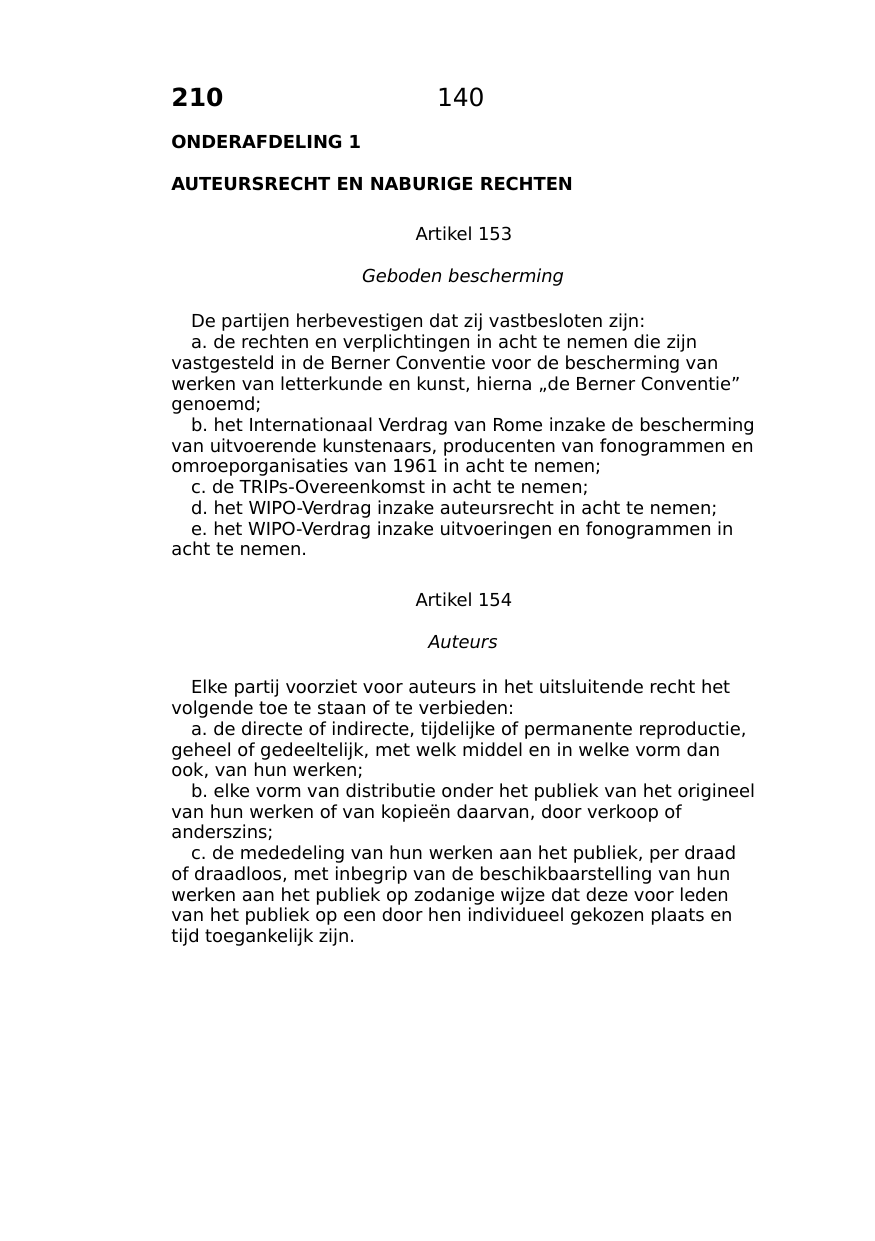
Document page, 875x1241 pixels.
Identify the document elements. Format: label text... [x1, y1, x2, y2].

text a. de directe of indirecte, tijdelijke of permanente reproductie, geheel of gedeeltelijk, met welk middel en in welke vorm dan ook, van hun werken; [171, 719, 756, 781]
subtitle Artikel 153 Geboden bescherming [171, 224, 756, 286]
text e. het WIPO-Verdrag inzake uitvoeringen en fonogrammen in acht te nemen. [171, 518, 756, 560]
text a. de rechten en verplichtingen in acht te nemen die zijn vastgesteld in de Berner Conventie voor de bescherming van werken van letterkunde en kunst, hierna „de Berner Conventie” genoemd; [171, 332, 756, 415]
text b. het Internationaal Verdrag van Rome inzake de bescherming van uitvoerende kunstenaars, producenten van fonogrammen en omroeporganisaties van 1961 in acht te nemen; [171, 415, 756, 477]
text c. de mededeling van hun werken aan het publiek, per draad of draadloos, met inbegrip van de beschikbaarstelling van hun werken aan het publiek op zodanige wijze dat deze voor leden van het publiek op een door hen individueel gekozen plaats en tijd toegankelijk zijn. [171, 843, 756, 947]
text b. elke vorm van distributie onder het publiek van het origineel van hun werken of van kopieën daarvan, door verkoop of anderszins; [171, 781, 756, 843]
text De partijen herbevestigen dat zij vastbesloten zijn: [171, 311, 756, 332]
subtitle ONDERAFDELING 1 AUTEURSRECHT EN NABURIGE RECHTEN [171, 132, 756, 194]
text Elke partij voorziet voor auteurs in het uitsluitende recht het volgende toe te staan of te verbieden: [171, 677, 756, 719]
text c. de TRIPs-Overeenkomst in acht te nemen; [171, 477, 756, 498]
subtitle Artikel 154 Auteurs [171, 590, 756, 652]
text d. het WIPO-Verdrag inzake auteursrecht in acht te nemen; [171, 498, 756, 518]
